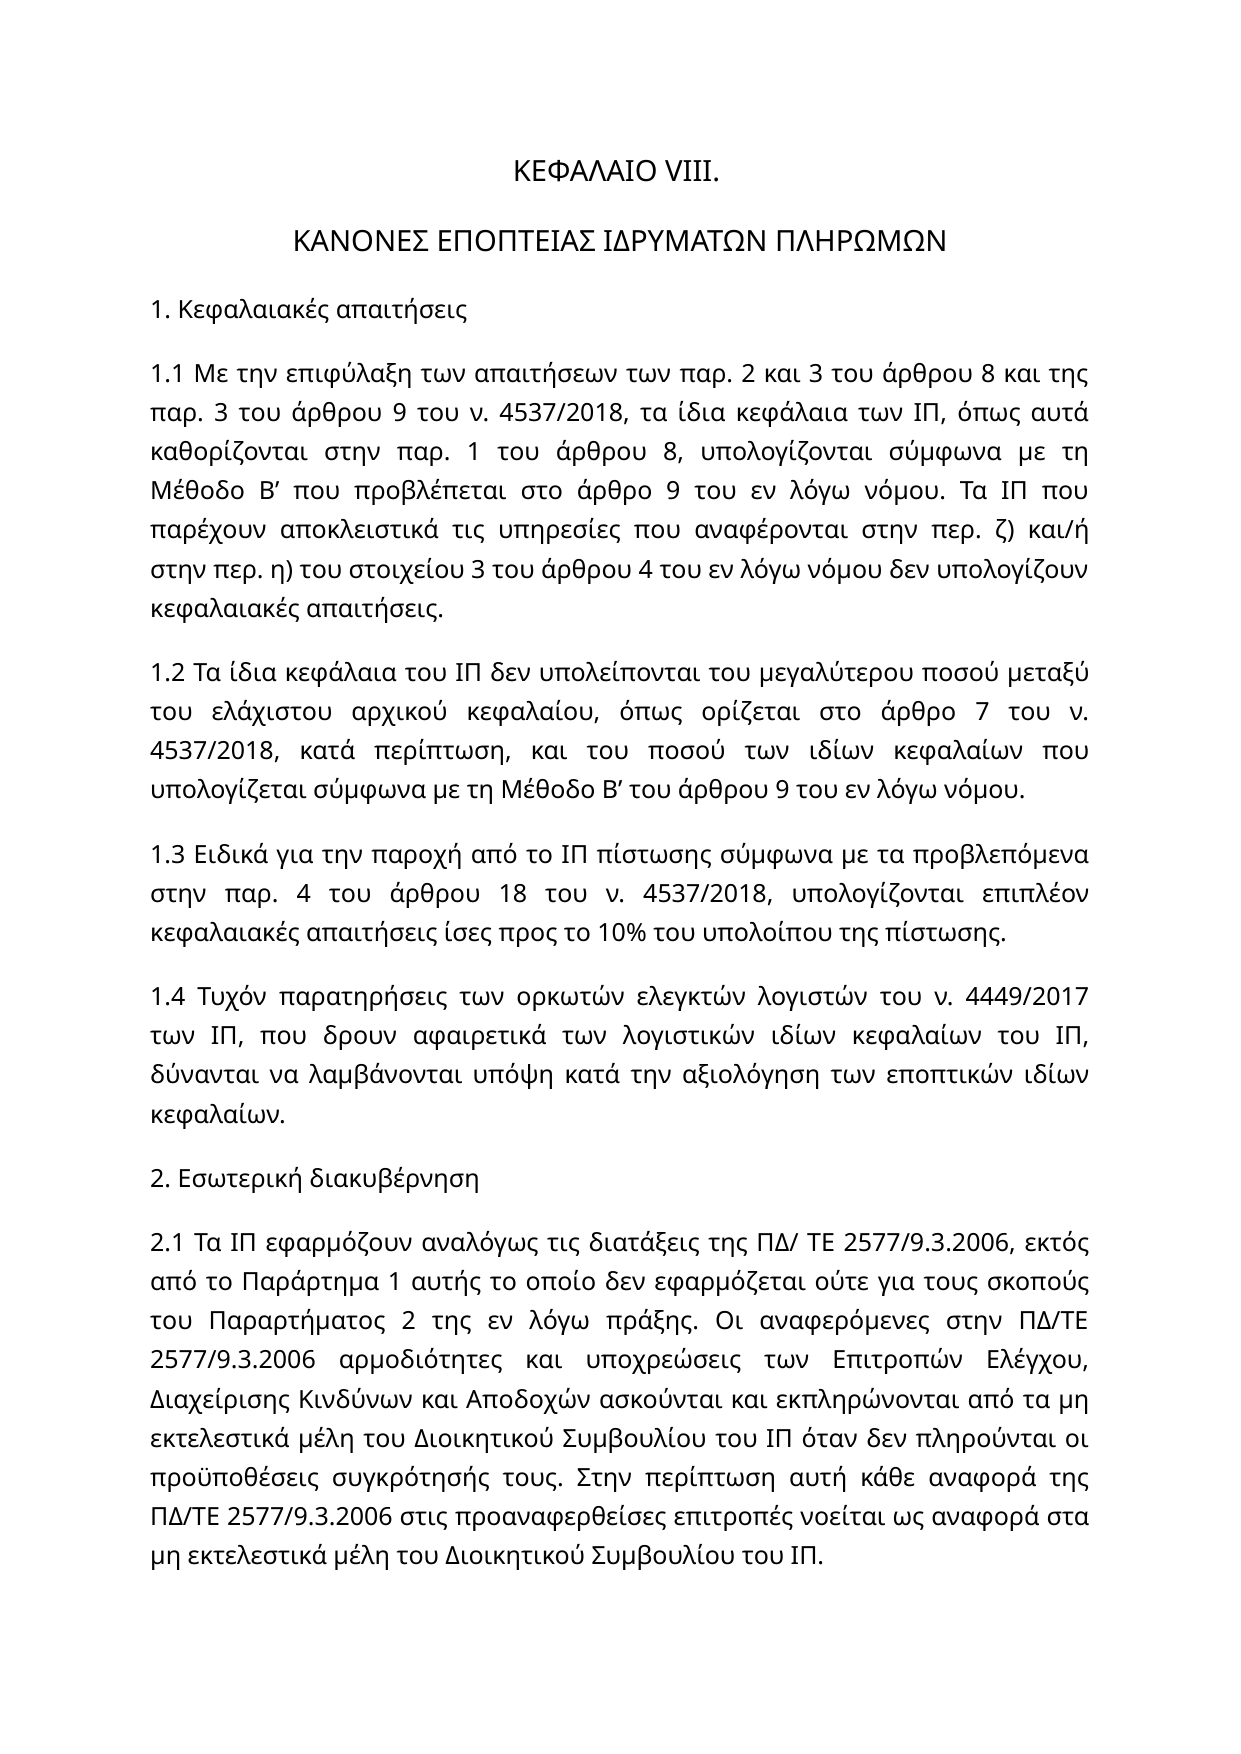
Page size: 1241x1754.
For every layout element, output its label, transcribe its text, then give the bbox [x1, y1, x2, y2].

text 1. Κεφαλαιακές απαιτήσεις [150, 291, 1090, 325]
text 1.2 Τα ίδια κεφάλαια του ΙΠ δεν υπολείπονται του μεγαλύτερου ποσού μεταξύ του ελάχιστου αρχικού κεφαλαίου, όπως ορίζεται στο άρθρο 7 του ν. 4537/2018, κατά περίπτωση, και του ποσού των ιδίων κεφαλαίων που υπολογίζεται σύμφωνα με τη Μέθοδο Β’ του άρθρου 9 του εν λόγω νόμου. [150, 654, 1090, 806]
text 2.1 Τα ΙΠ εφαρμόζουν αναλόγως τις διατάξεις της ΠΔ/ ΤΕ 2577/9.3.2006, εκτός από το Παράρτημα 1 αυτής το οποίο δεν εφαρμόζεται ούτε για τους σκοπούς του Παραρτήματος 2 της εν λόγω πράξης. Οι αναφερόμενες στην ΠΔ/ΤΕ 2577/9.3.2006 αρμοδιότητες και υποχρεώσεις των Επιτροπών Ελέγχου, Διαχείρισης Κινδύνων και Αποδοχών ασκούνται και εκπληρώνονται από τα μη εκτελεστικά μέλη του Διοικητικού Συμβουλίου του ΙΠ όταν δεν πληρούνται οι προϋποθέσεις συγκρότησής τους. Στην περίπτωση αυτή κάθε αναφορά της ΠΔ/ΤΕ 2577/9.3.2006 στις προαναφερθείσες επιτροπές νοείται ως αναφορά στα μη εκτελεστικά μέλη του Διοικητικού Συμβουλίου του ΙΠ. [150, 1224, 1090, 1572]
text 1.3 Ειδικά για την παροχή από το ΙΠ πίστωσης σύμφωνα με τα προβλεπόμενα στην παρ. 4 του άρθρου 18 του ν. 4537/2018, υπολογίζονται επιπλέον κεφαλαιακές απαιτήσεις ίσες προς το 10% του υπολοίπου της πίστωσης. [150, 836, 1090, 949]
subtitle ΚΕΦΑΛΑΙΟ VIII. [150, 150, 1090, 190]
text 1.4 Τυχόν παρατηρήσεις των ορκωτών ελεγκτών λογιστών του ν. 4449/2017 των ΙΠ, που δρουν αφαιρετικά των λογιστικών ιδίων κεφαλαίων του ΙΠ, δύνανται να λαμβάνονται υπόψη κατά την αξιολόγηση των εποπτικών ιδίων κεφαλαίων. [150, 979, 1090, 1130]
text 2. Εσωτερική διακυβέρνηση [150, 1160, 1090, 1194]
subtitle ΚΑΝΟΝΕΣ ΕΠΟΠΤΕΙΑΣ ΙΔΡΥΜΑΤΩΝ ΠΛΗΡΩΜΩΝ [150, 221, 1090, 260]
text 1.1 Με την επιφύλαξη των απαιτήσεων των παρ. 2 και 3 του άρθρου 8 και της παρ. 3 του άρθρου 9 του ν. 4537/2018, τα ίδια κεφάλαια των ΙΠ, όπως αυτά καθορίζονται στην παρ. 1 του άρθρου 8, υπολογίζονται σύμφωνα με τη Μέθοδο Β’ που προβλέπεται στο άρθρο 9 του εν λόγω νόμου. Τα ΙΠ που παρέχουν αποκλειστικά τις υπηρεσίες που αναφέρονται στην περ. ζ) και/ή στην περ. η) του στοιχείου 3 του άρθρου 4 του εν λόγω νόμου δεν υπολογίζουν κεφαλαιακές απαιτήσεις. [150, 355, 1090, 624]
